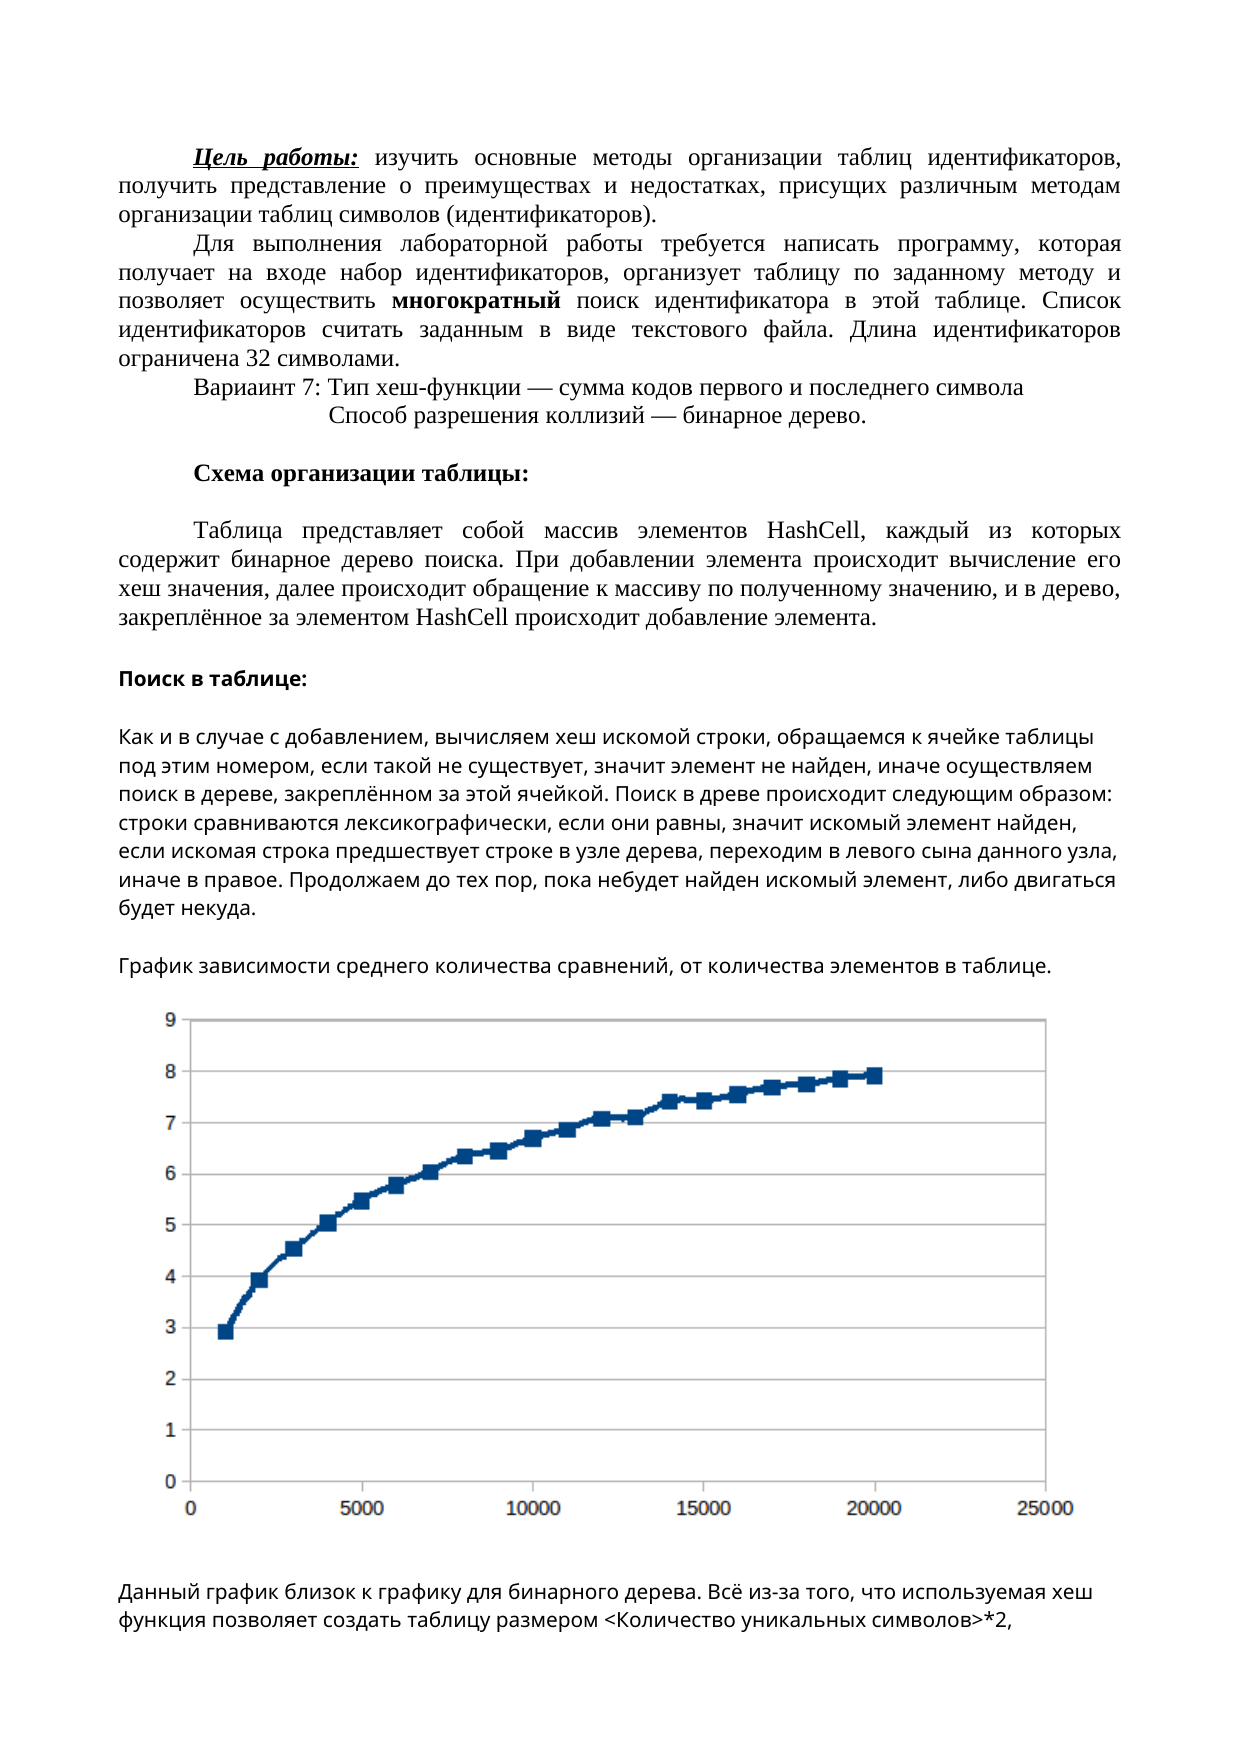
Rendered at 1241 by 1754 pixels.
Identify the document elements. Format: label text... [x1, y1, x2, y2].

text Вариаинт 7: Тип хеш-функции — сумма кодов первого и последнего символа [118, 372, 1122, 401]
text Цель работы: изучить основные методы организации таблиц идентификаторов, получить представление о преимуществах и недостатках, присущих различным методам организации таблиц символов (идентификаторов). [118, 142, 1122, 228]
picture [165, 1008, 1075, 1520]
text Таблица представляет собой массив элементов HashCell, каждый из которых содержит бинарное дерево поиска. При добавлении элемента происходит вычисление его хеш значения, далее происходит обращение к массиву по полученному значению, и в дерево, закреплённое за элементом HashCell происходит добавление элемента. [118, 516, 1122, 631]
text Схема организации таблицы: [118, 458, 1122, 487]
text Как и в случае с добавлением, вычисляем хеш искомой строки, обращаемся к ячейке таблицы под этим номером, если такой не существует, значит элемент не найден, иначе осуществляем поиск в дереве, закреплённом за этой ячейкой. Поиск в древе происходит следующим образом: строки сравниваются лексикографически, если они равны, значит искомый элемент найден, если искомая строка предшествует строке в узле дерева, переходим в левого сына данного узла, иначе в правое. Продолжаем до тех пор, пока небудет найден искомый элемент, либо двигаться будет некуда. [118, 722, 1122, 922]
text Способ разрешения коллизий — бинарное дерево. [118, 401, 1122, 429]
text Поиск в таблице: [118, 664, 1122, 693]
text График зависимости среднего количества сравнений, от количества элементов в таблице. [118, 951, 1122, 979]
text Данный график близок к графику для бинарного дерева. Всё из-за того, что используемая хеш функция позволяет создать таблицу размером <Количество уникальных символов>*2, [118, 1577, 1122, 1634]
text Для выполнения лабораторной работы требуется написать программу, которая получает на входе набор идентификаторов, организует таблицу по заданному методу и позволяет осуществить многократный поиск идентификатора в этой таблице. Список идентификаторов считать заданным в виде текстового файла. Длина идентификаторов ограничена 32 символами. [118, 228, 1122, 372]
